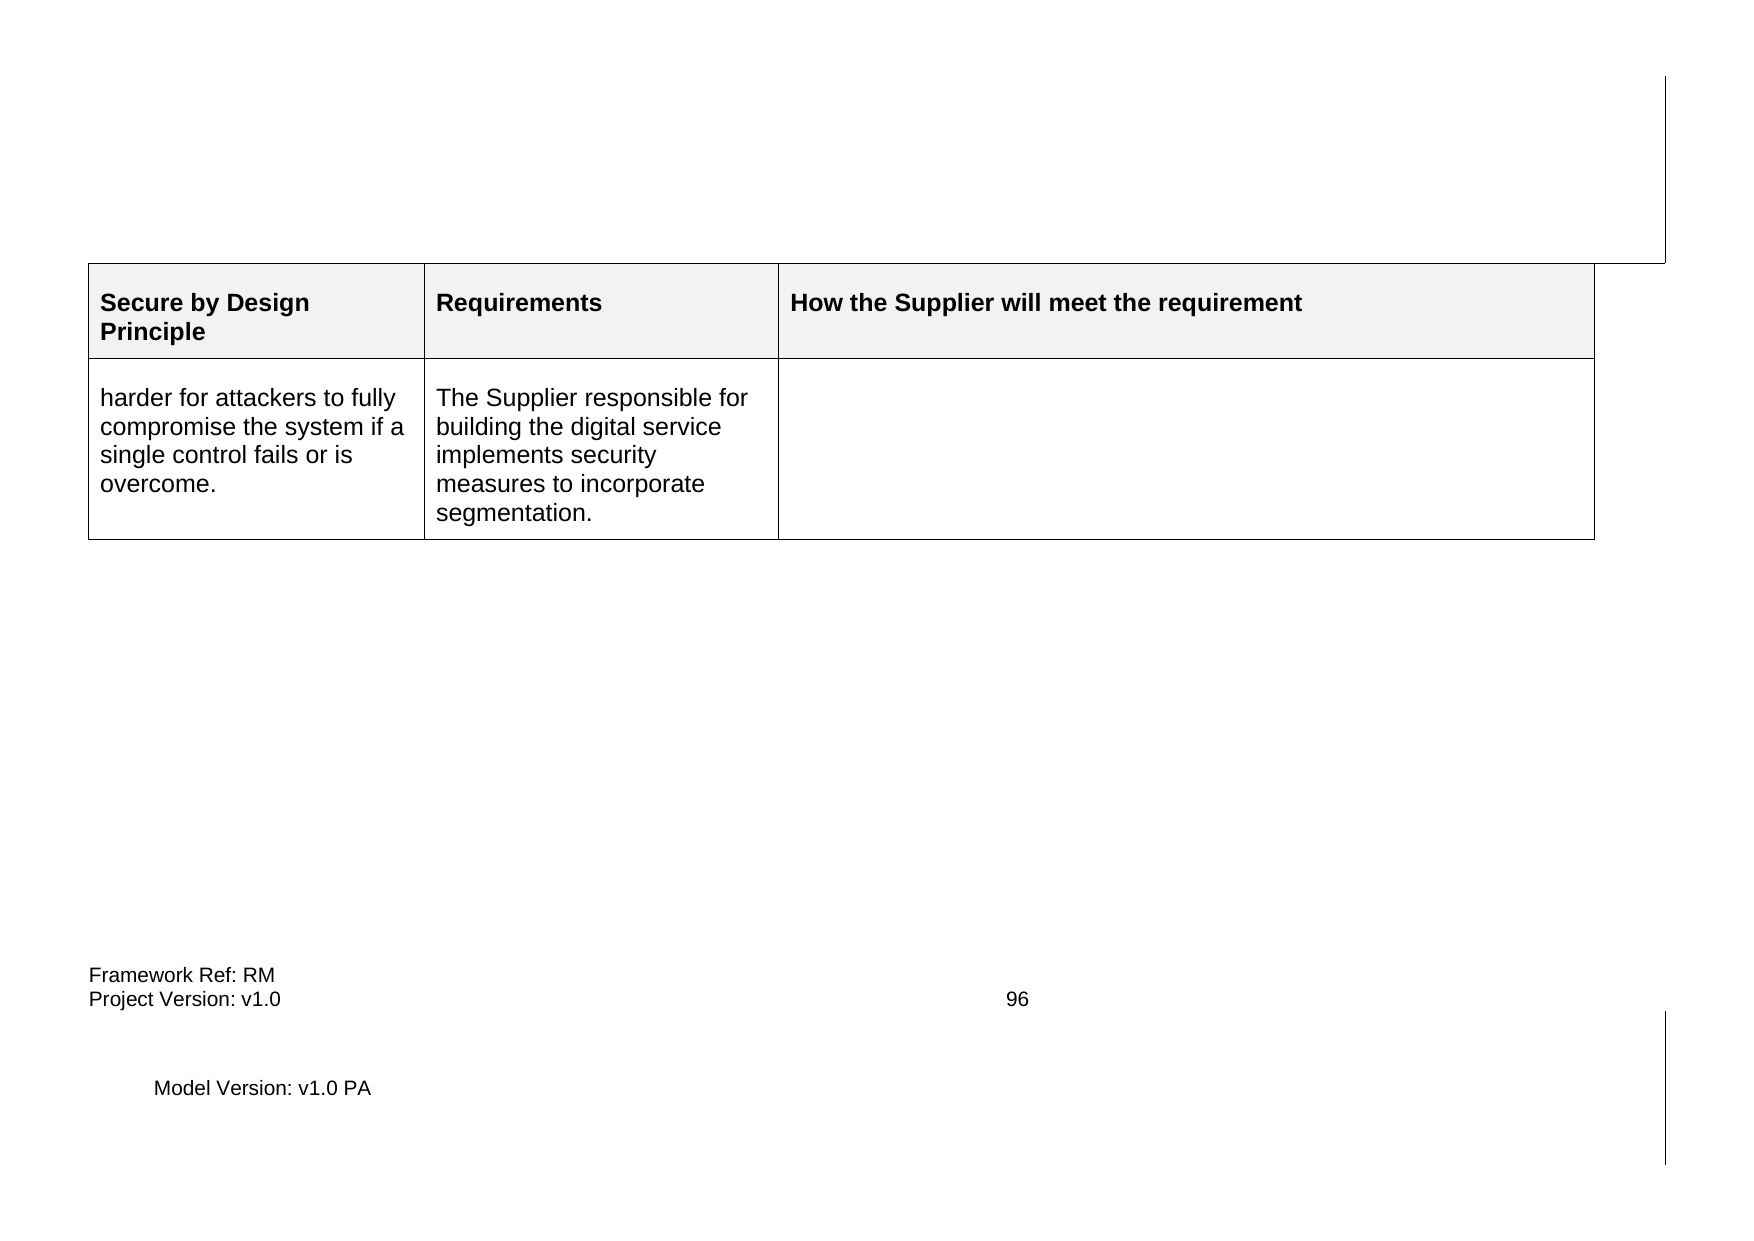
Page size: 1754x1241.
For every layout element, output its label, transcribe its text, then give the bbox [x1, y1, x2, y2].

table_header Secure by Design Principle [89, 264, 424, 358]
table_cell [779, 359, 1594, 539]
table_header How the Supplier will meet the requirement [779, 264, 1594, 358]
table_cell harder for attackers to fully compromise the system if a single control fails or is overcome. [89, 359, 424, 539]
table_header Requirements [425, 264, 778, 358]
table_cell The Supplier responsible for building the digital service implements security measures to incorporate segmentation. [425, 359, 778, 539]
